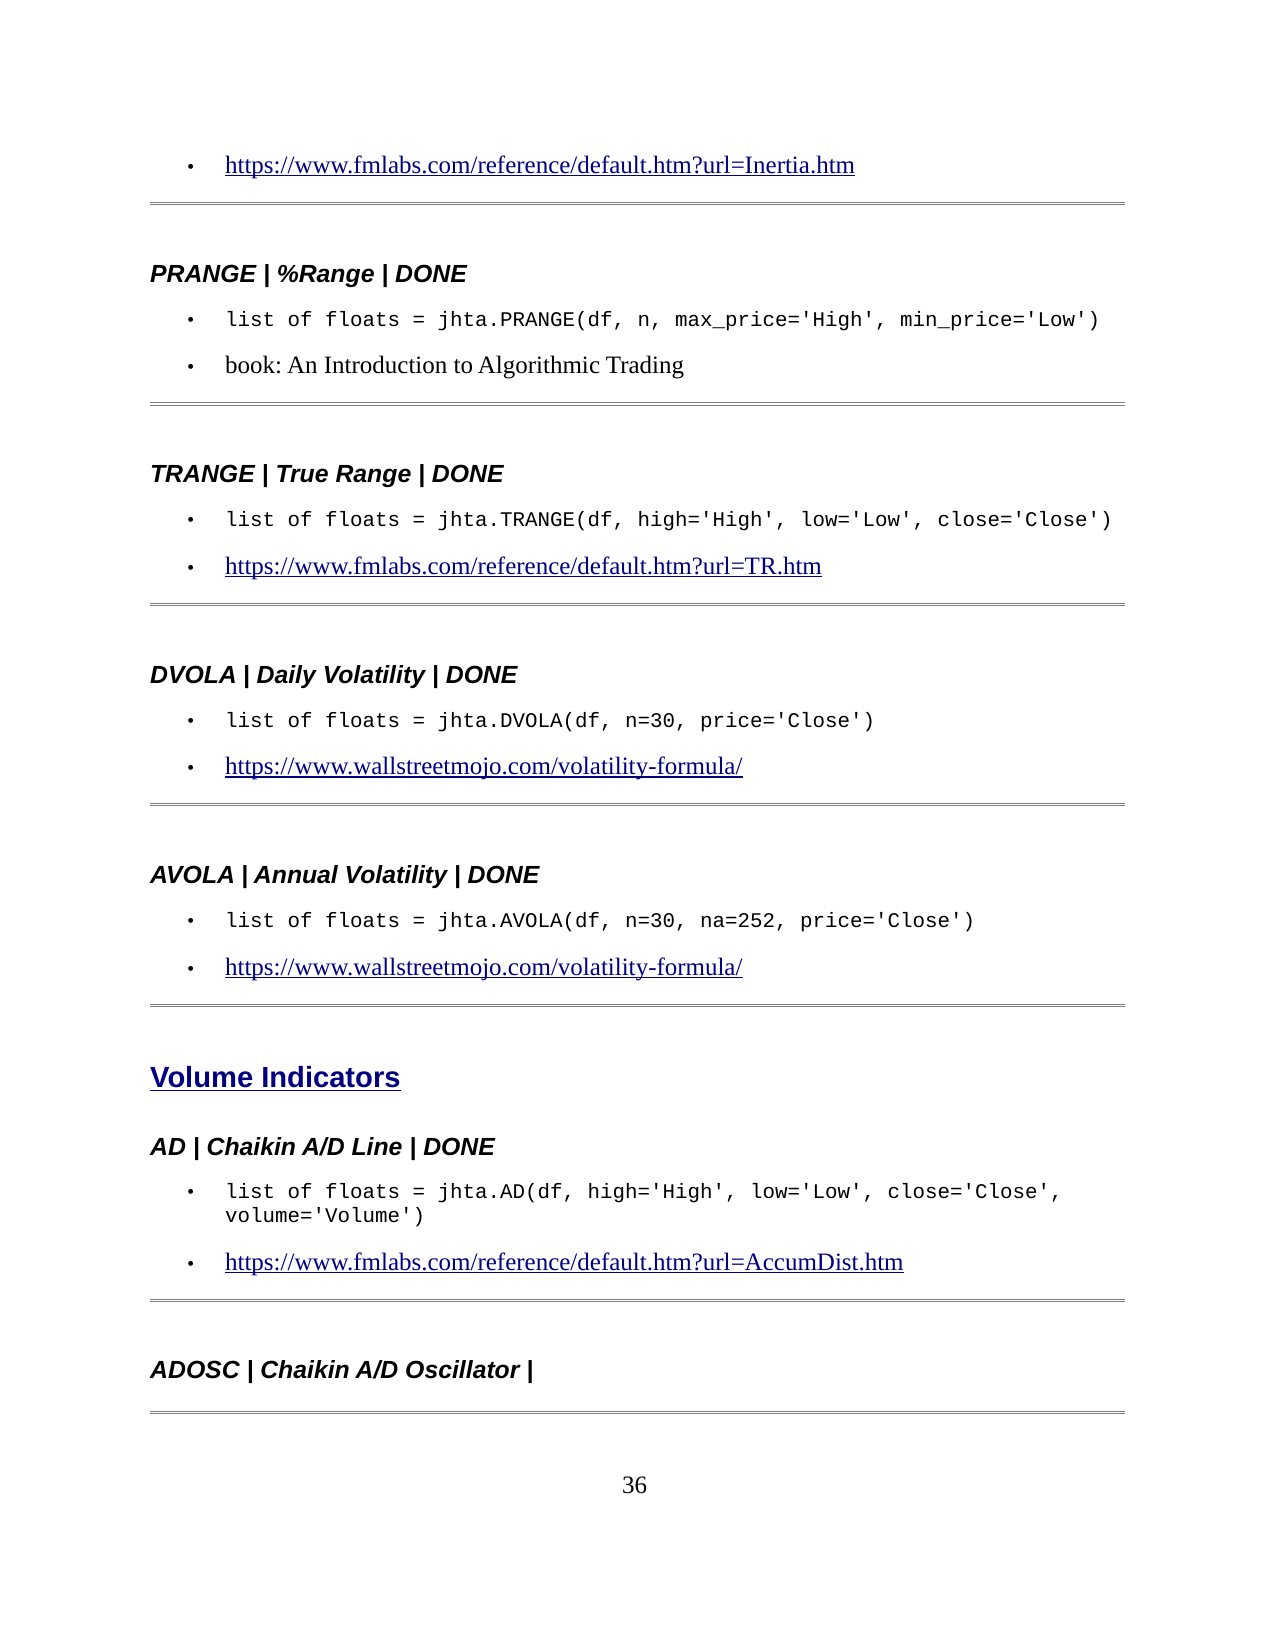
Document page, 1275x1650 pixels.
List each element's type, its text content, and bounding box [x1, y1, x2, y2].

list list of floats = jhta.AVOLA(df, n=30, na=252, price='Close') [187, 910, 1125, 934]
list list of floats = jhta.TRANGE(df, high='High', low='Low', close='Close') [187, 509, 1125, 533]
list book: An Introduction to Algorithmic Trading [187, 350, 1125, 379]
subtitle AVOLA | Annual Volatility | DONE [150, 860, 1125, 889]
subtitle PRANGE | %Range | DONE [150, 259, 1125, 287]
list list of floats = jhta.DVOLA(df, n=30, price='Close') [187, 710, 1125, 733]
list https://www.wallstreetmojo.com/volatility-formula/ [187, 952, 1125, 980]
list list of floats = jhta.PRANGE(df, n, max_price='High', min_price='Low') [187, 309, 1125, 332]
list https://www.wallstreetmojo.com/volatility-formula/ [187, 751, 1125, 780]
subtitle Volume Indicators [150, 1061, 1125, 1094]
list https://www.fmlabs.com/reference/default.htm?url=TR.htm [187, 551, 1125, 579]
list list of floats = jhta.AD(df, high='High', low='Low', close='Close', volume='Volume') [187, 1182, 1125, 1229]
subtitle ADOSC | Chaikin A/D Oscillator | [150, 1356, 1125, 1384]
list https://www.fmlabs.com/reference/default.htm?url=AccumDist.htm [187, 1247, 1125, 1276]
subtitle AD | Chaikin A/D Line | DONE [150, 1132, 1125, 1160]
subtitle DVOLA | Daily Volatility | DONE [150, 660, 1125, 688]
subtitle TRANGE | True Range | DONE [150, 459, 1125, 488]
list https://www.fmlabs.com/reference/default.htm?url=Inertia.htm [187, 150, 1125, 179]
